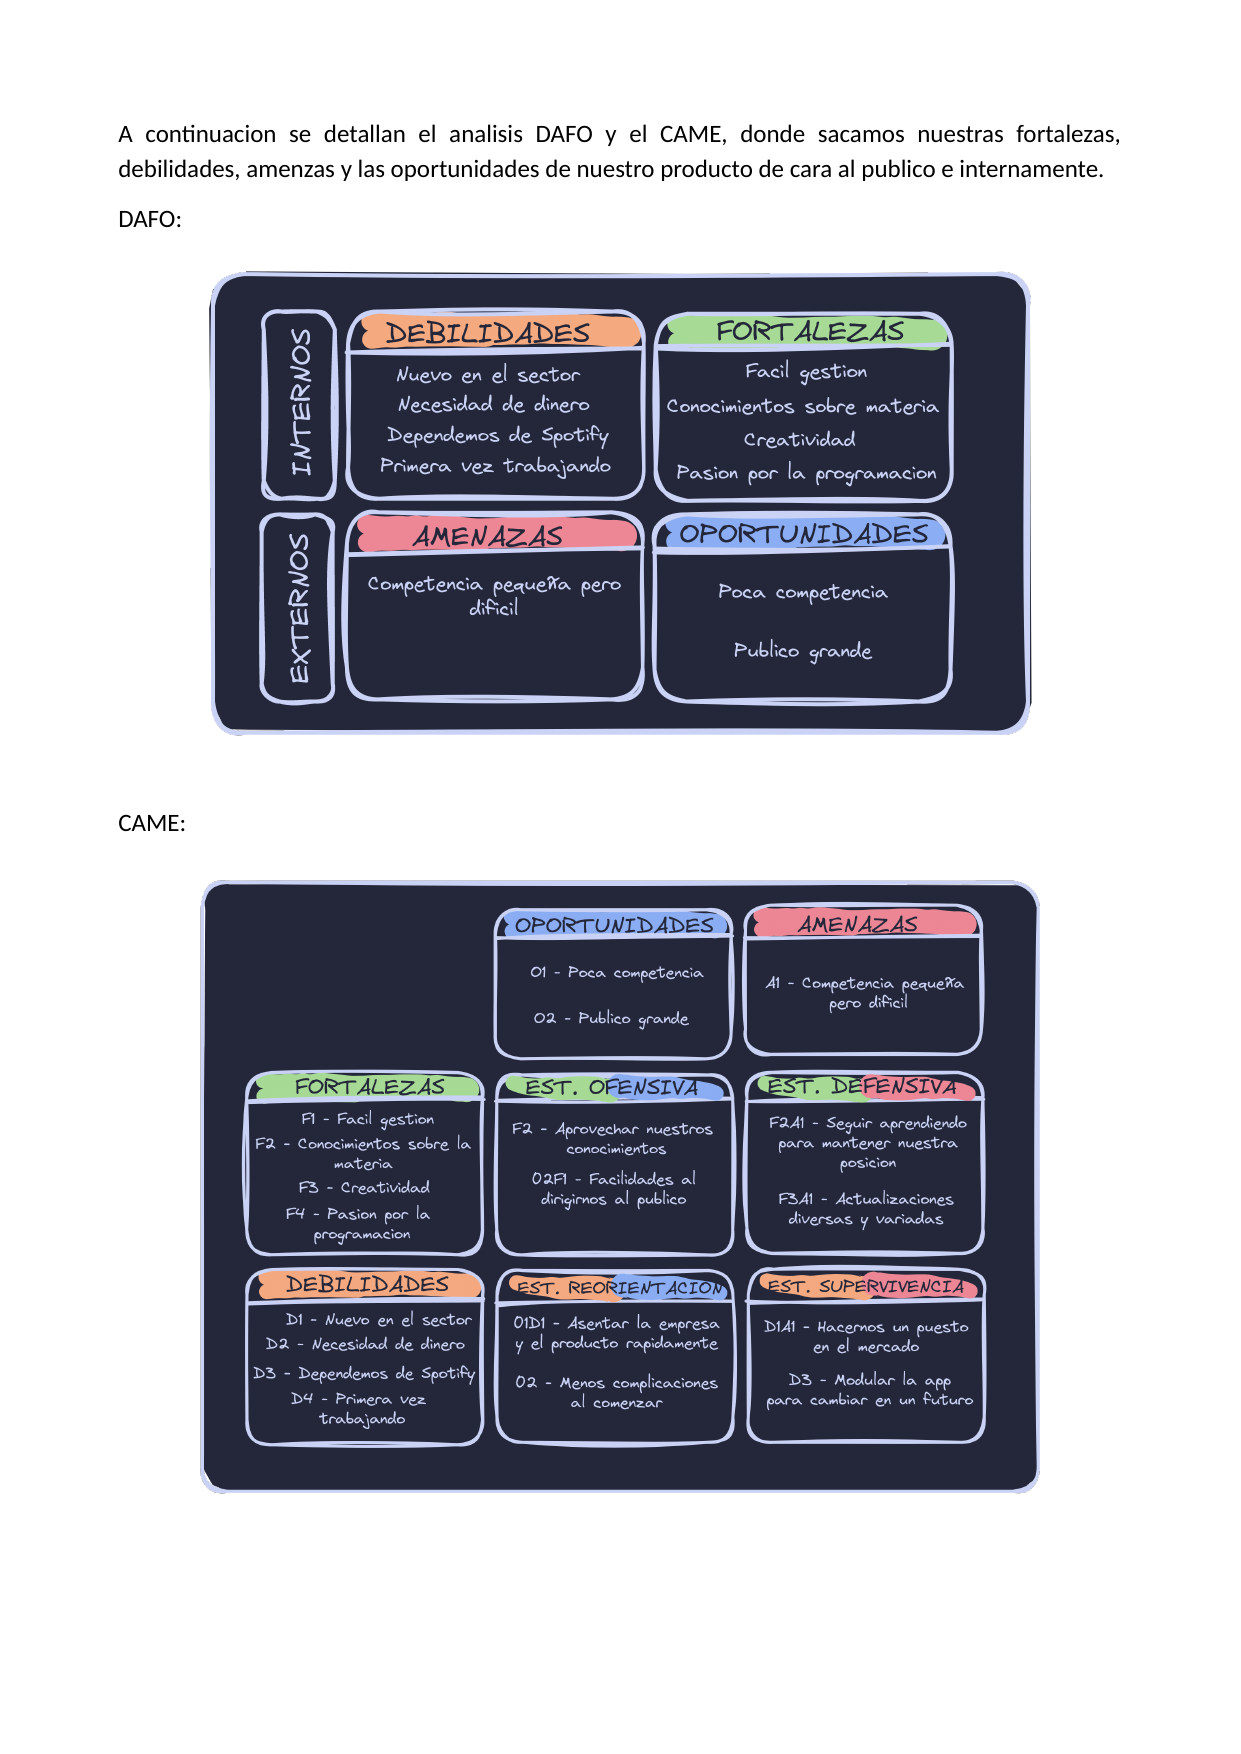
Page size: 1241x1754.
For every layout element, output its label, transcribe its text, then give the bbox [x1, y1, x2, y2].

picture [191, 252, 1049, 754]
picture [184, 864, 1056, 1509]
text CAME: [118, 807, 1122, 838]
text DAFO: [118, 203, 1122, 233]
text A continuacion se detallan el analisis DAFO y el CAME, donde sacamos nuestras fortalezas, debilidades, amenzas y las oportunidades de nuestro producto de cara al publico e internamente. [118, 118, 1122, 184]
